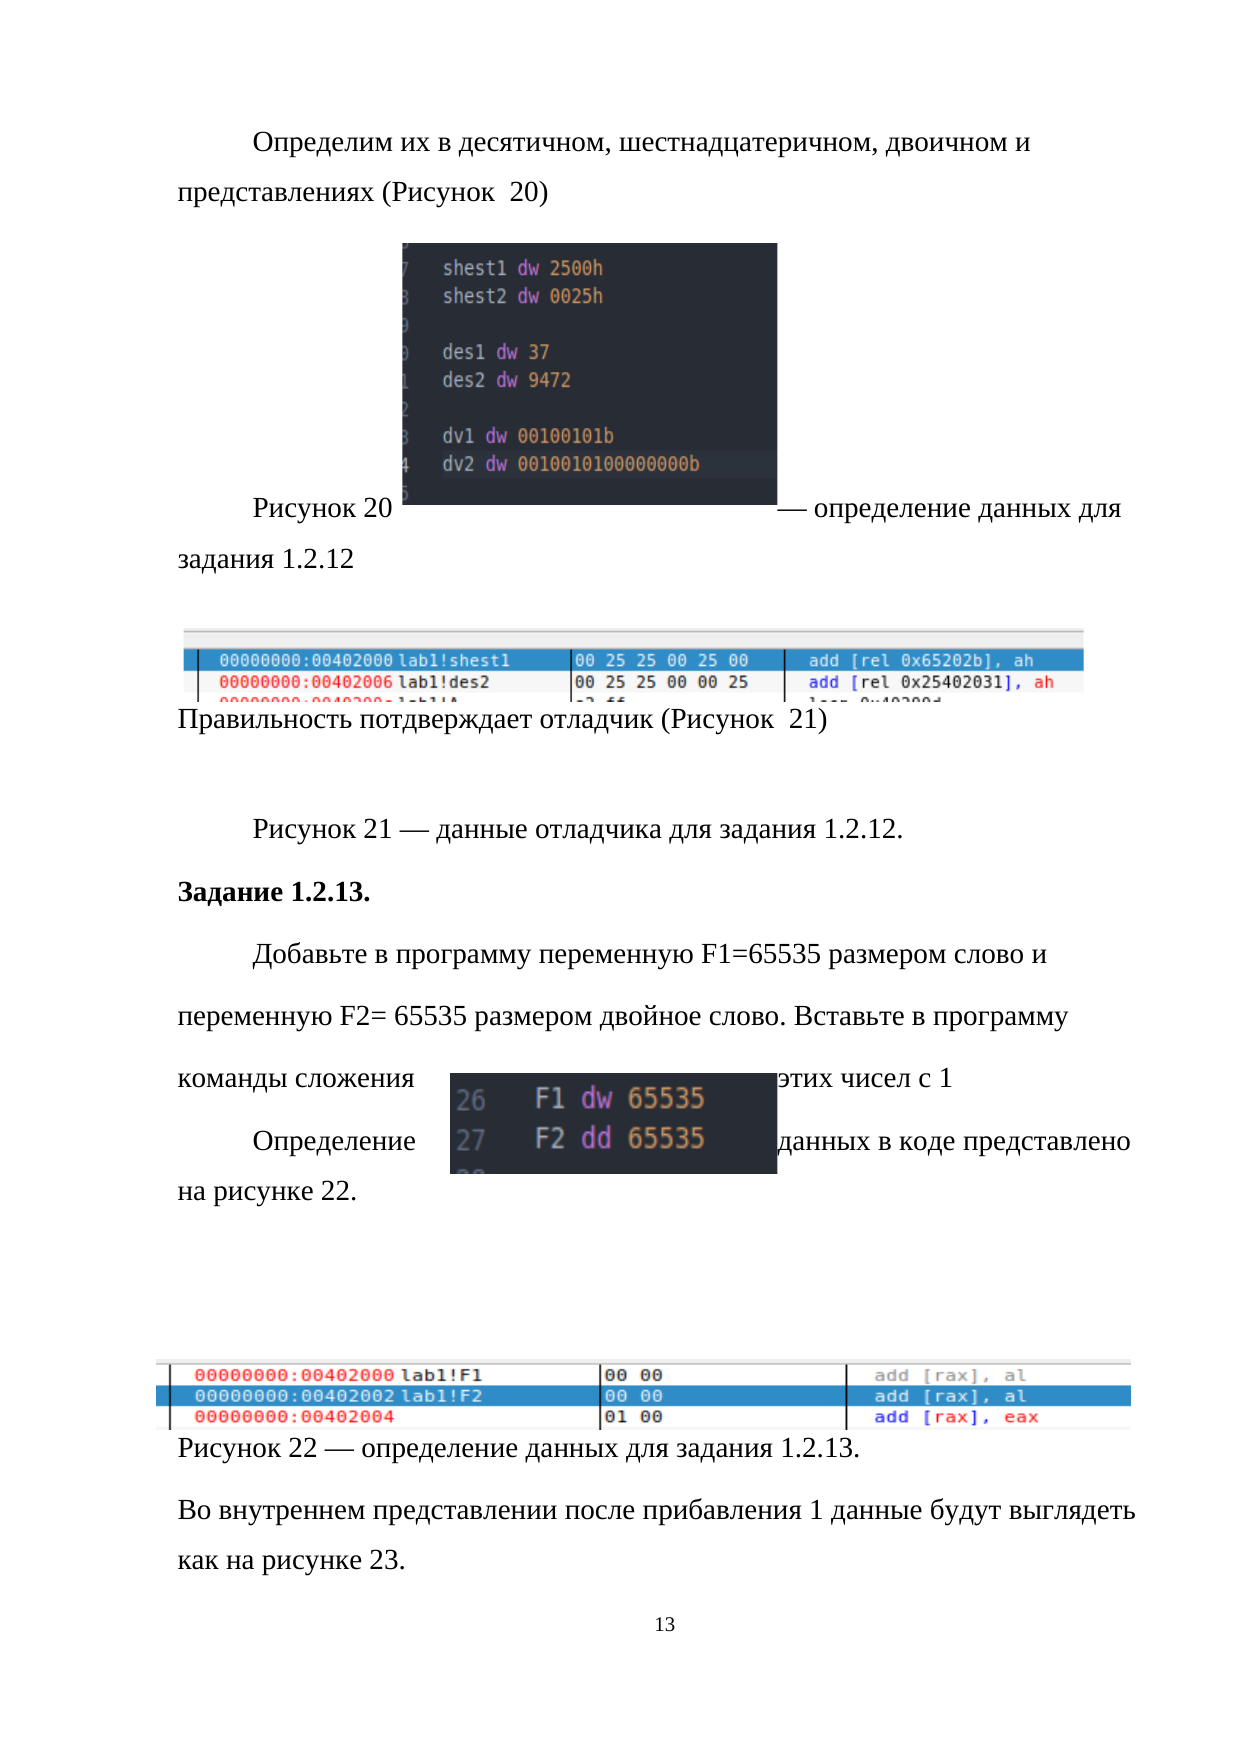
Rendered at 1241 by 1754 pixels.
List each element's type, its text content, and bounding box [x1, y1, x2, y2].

text Добавьте в программу переменную F1=65535 размером слово и [177, 936, 1152, 969]
text переменную F2= 65535 размером двойное слово. Вставьте в программу [177, 998, 1152, 1032]
picture [183, 628, 1084, 702]
text Во внутреннем представлении после прибавления 1 данные будут выглядеть как на рисунке 23. [177, 1492, 1152, 1576]
text Определение данных в коде представлено на рисунке 22. [177, 1123, 1152, 1206]
picture [450, 1073, 778, 1174]
text Задание 1.2.13. [177, 874, 1152, 907]
text Рисунок 21 — данные отладчика для задания 1.2.12. [177, 812, 1152, 845]
text Рисунок 22 — определение данных для задания 1.2.13. [177, 1345, 1152, 1463]
text Определим их в десятичном, шестнадцатеричном, двоичном и представлениях (Рисунок 20) [177, 124, 1152, 208]
text Рисунок 20 — определение данных для задания 1.2.12 [177, 490, 1152, 574]
picture [402, 243, 778, 505]
picture [156, 1359, 1131, 1430]
text Правильность потдверждает отладчик (Рисунок 21) [177, 603, 1152, 735]
text команды сложения этих чисел с 1 [177, 1060, 1152, 1094]
